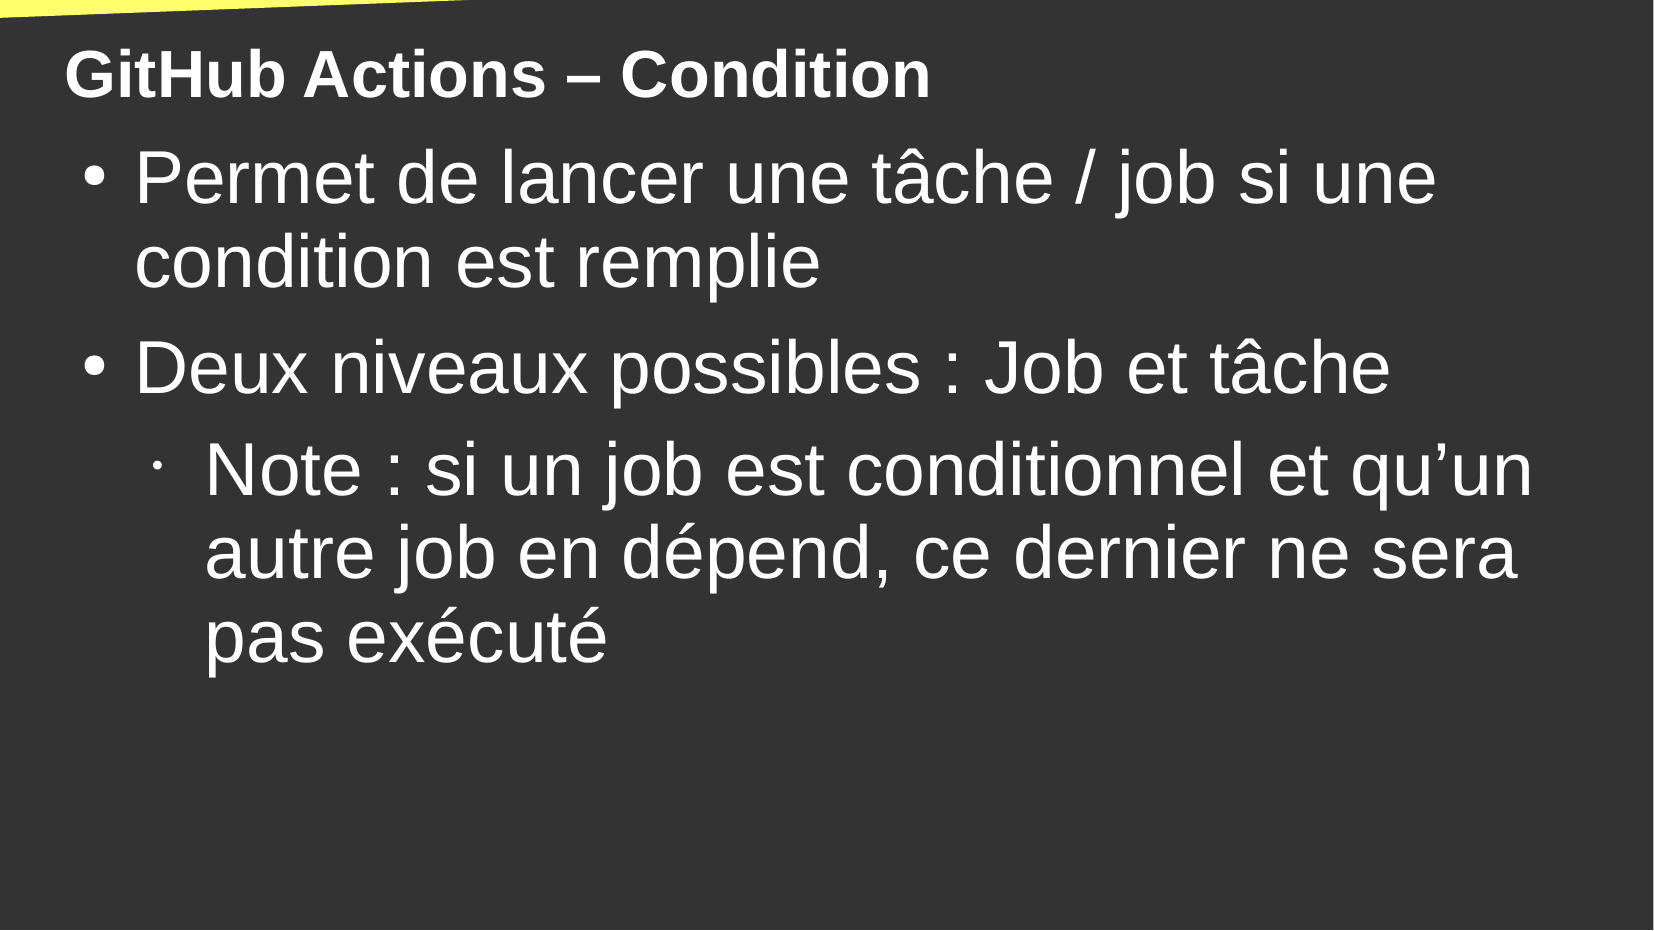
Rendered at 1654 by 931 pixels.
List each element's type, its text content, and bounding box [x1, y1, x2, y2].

title GitHub Actions – Condition [64, 37, 1577, 119]
list Permet de lancer une tâche / job si une condition est remplie Deux niveaux possibles : Job et tâche Note : si un job est conditionnel et qu’un autre job en dépend, ce dernier ne sera pas exécuté [63, 135, 1542, 721]
text_box [0, 0, 468, 18]
